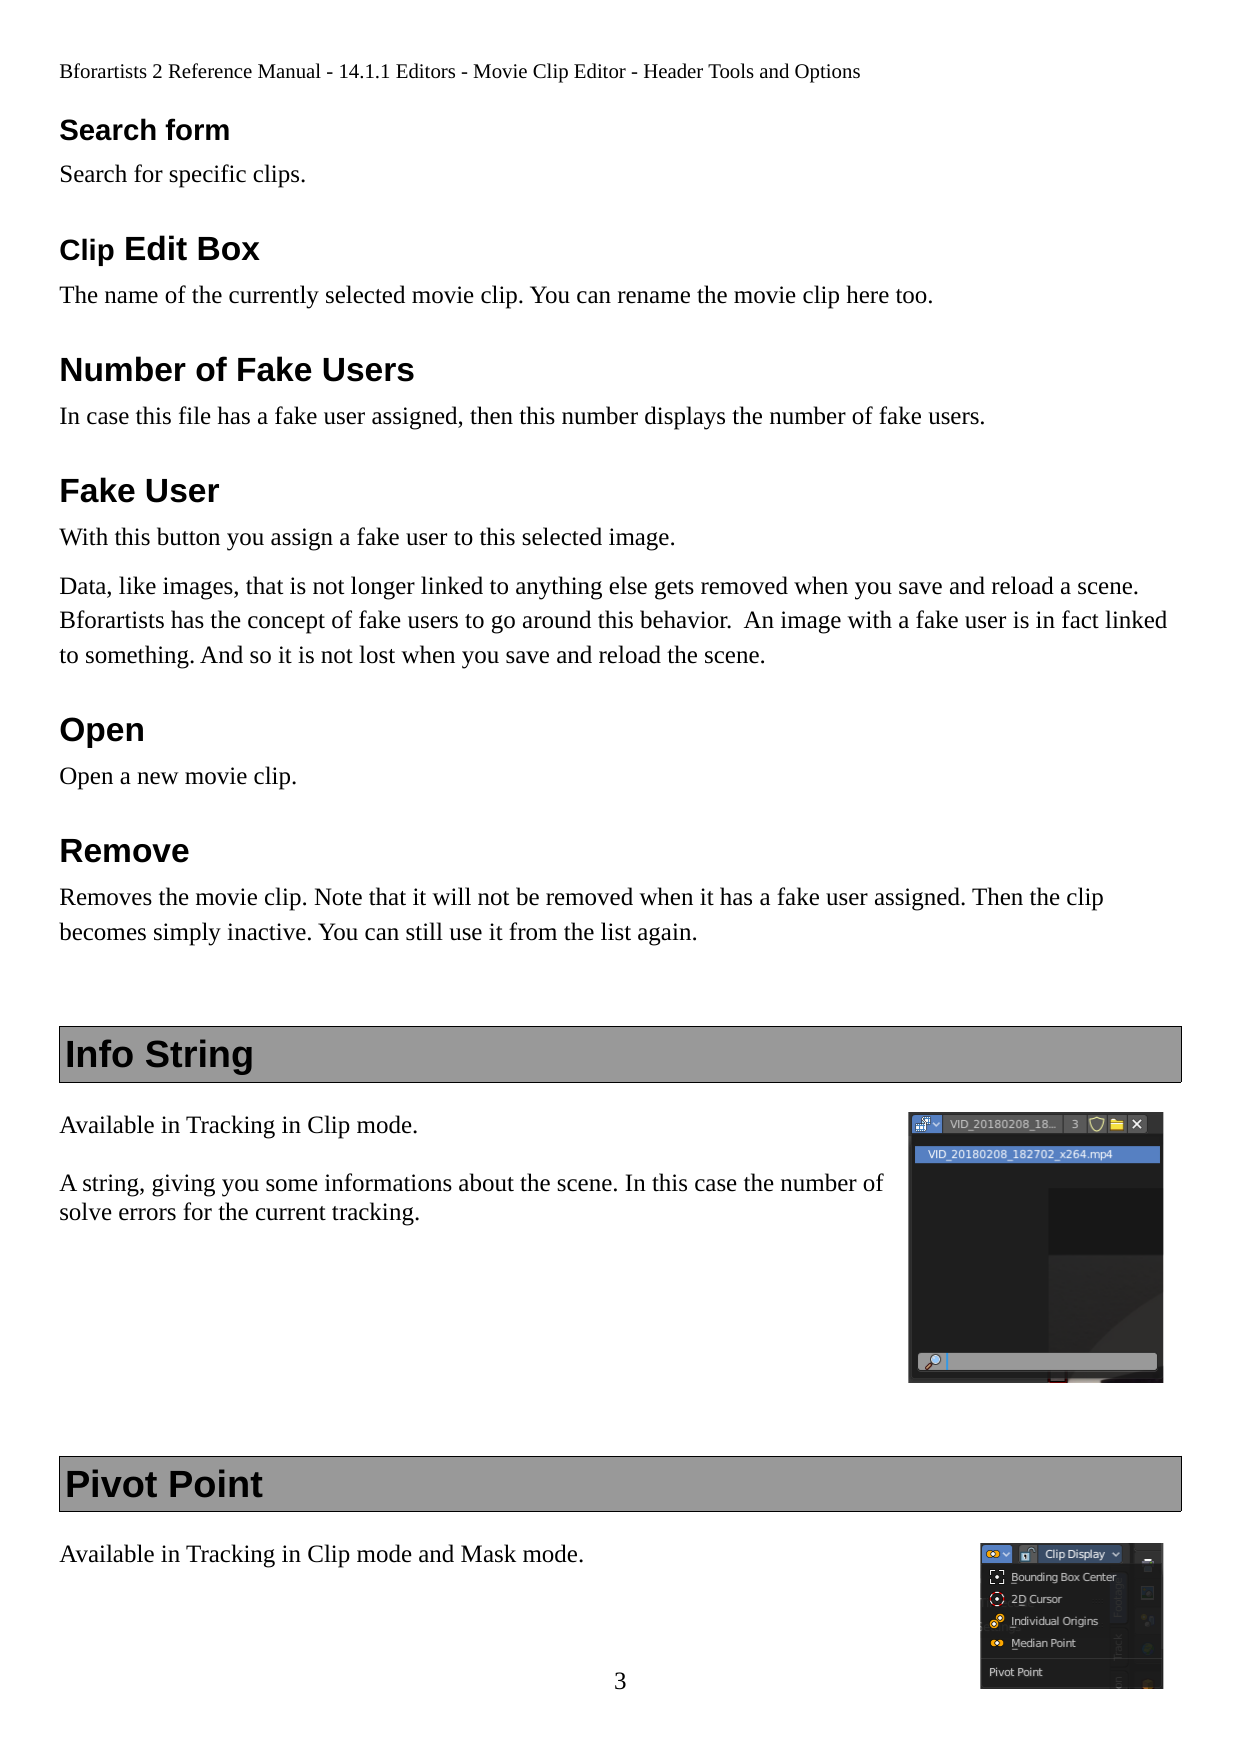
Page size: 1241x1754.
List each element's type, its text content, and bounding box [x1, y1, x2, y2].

subtitle Open [59, 710, 1181, 748]
text In case this file has a fake user assigned, then this number displays the number of fake users. [59, 401, 1181, 430]
text Data, like images, that is not longer linked to anything else gets removed when you save and reload a scene. Bforartists has the concept of fake users to go around this behavior. An image with a fake user is in fact linked to something. And so it is not lost when you save and reload the scene. [59, 571, 1181, 669]
text Available in Tracking in Clip mode. [59, 1111, 1181, 1139]
subtitle Clip Edit Box [59, 229, 1181, 267]
table_header Pivot Point [60, 1457, 1181, 1511]
text A string, giving you some informations about the scene. In this case the number of solve errors for the current tracking. [59, 1168, 908, 1226]
subtitle Number of Fake Users [59, 350, 1181, 388]
subtitle Search form [59, 113, 1181, 146]
picture [908, 1112, 1164, 1383]
picture [980, 1543, 1164, 1689]
subtitle Remove [59, 831, 1181, 869]
text Search for specific clips. [59, 159, 1181, 188]
text Available in Tracking in Clip mode and Mask mode. [59, 1539, 1181, 1568]
text The name of the currently selected movie clip. You can rename the movie clip here too. [59, 280, 1181, 309]
text With this button you assign a fake user to this selected image. [59, 522, 1181, 551]
subtitle Fake User [59, 471, 1181, 509]
table_header Info String [60, 1027, 1181, 1082]
text Removes the movie clip. Note that it will not be removed when it has a fake user assigned. Then the clip becomes simply inactive. You can still use it from the list again. [59, 882, 1181, 945]
text Open a new movie clip. [59, 761, 1181, 790]
